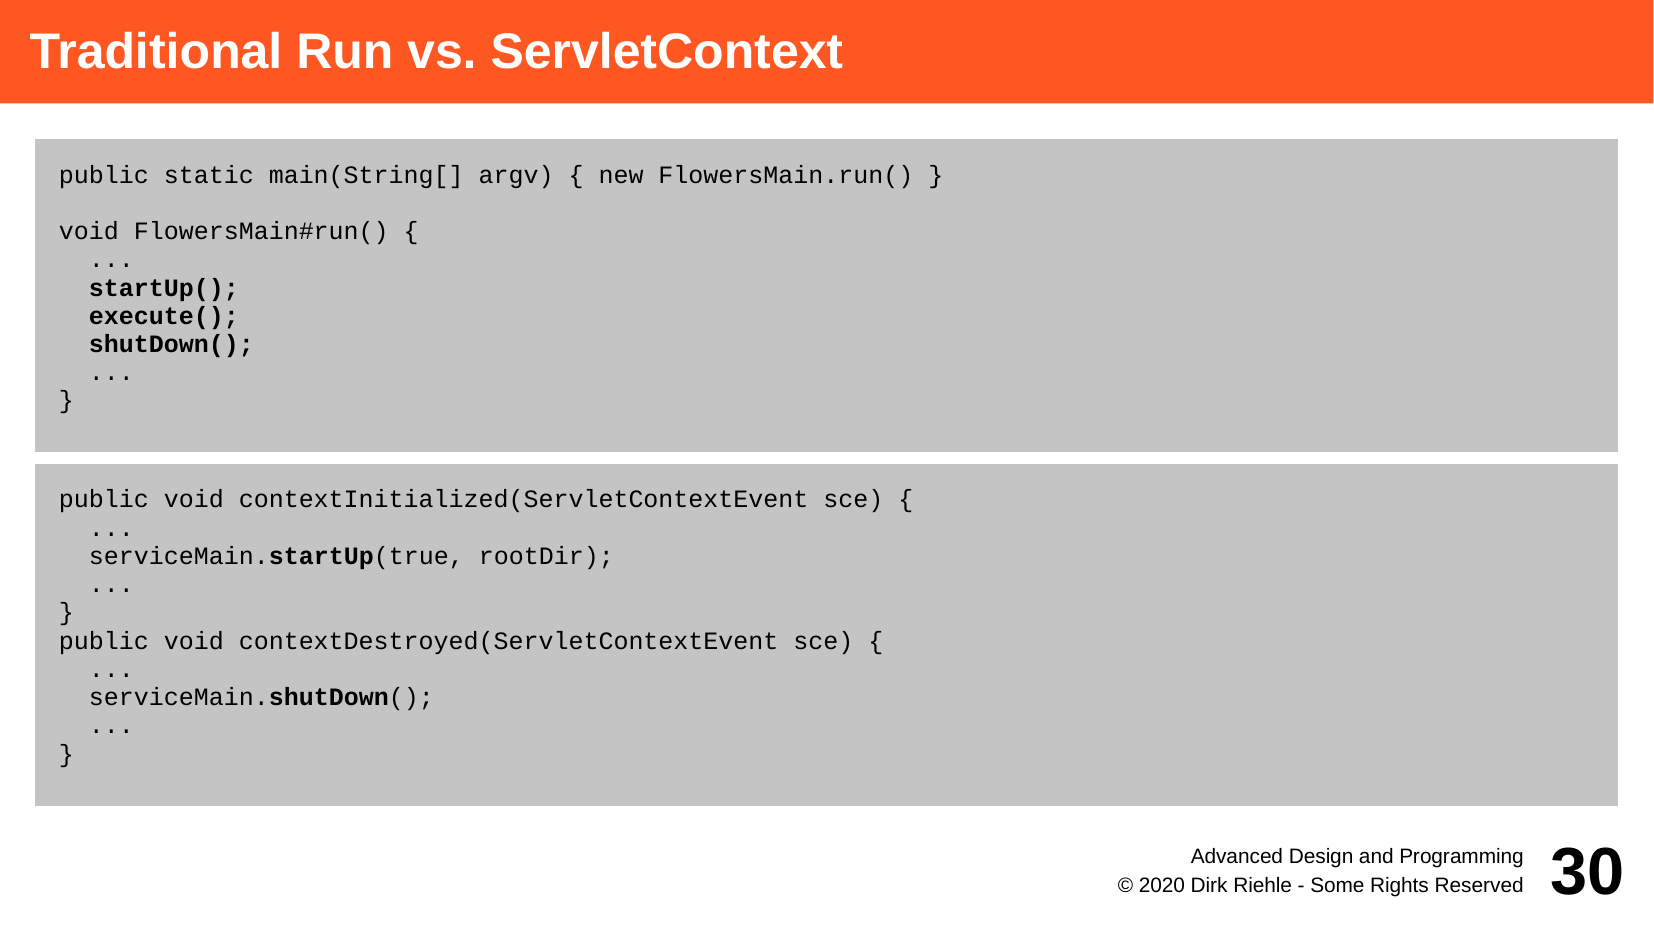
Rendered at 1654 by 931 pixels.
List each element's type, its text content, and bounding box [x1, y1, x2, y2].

list public void contextInitialized(ServletContextEvent sce) { ... serviceMain.startUp(true, rootDir); ... } public void contextDestroyed(ServletContextEvent sce) { ... serviceMain.shutDown(); ... } [29, 457, 1625, 813]
list public static main(String[] argv) { new FlowersMain.run() } void FlowersMain#run() { ... startUp(); execute(); shutDown(); ... } [29, 132, 1625, 452]
title Traditional Run vs. ServletContext [0, 0, 1654, 104]
